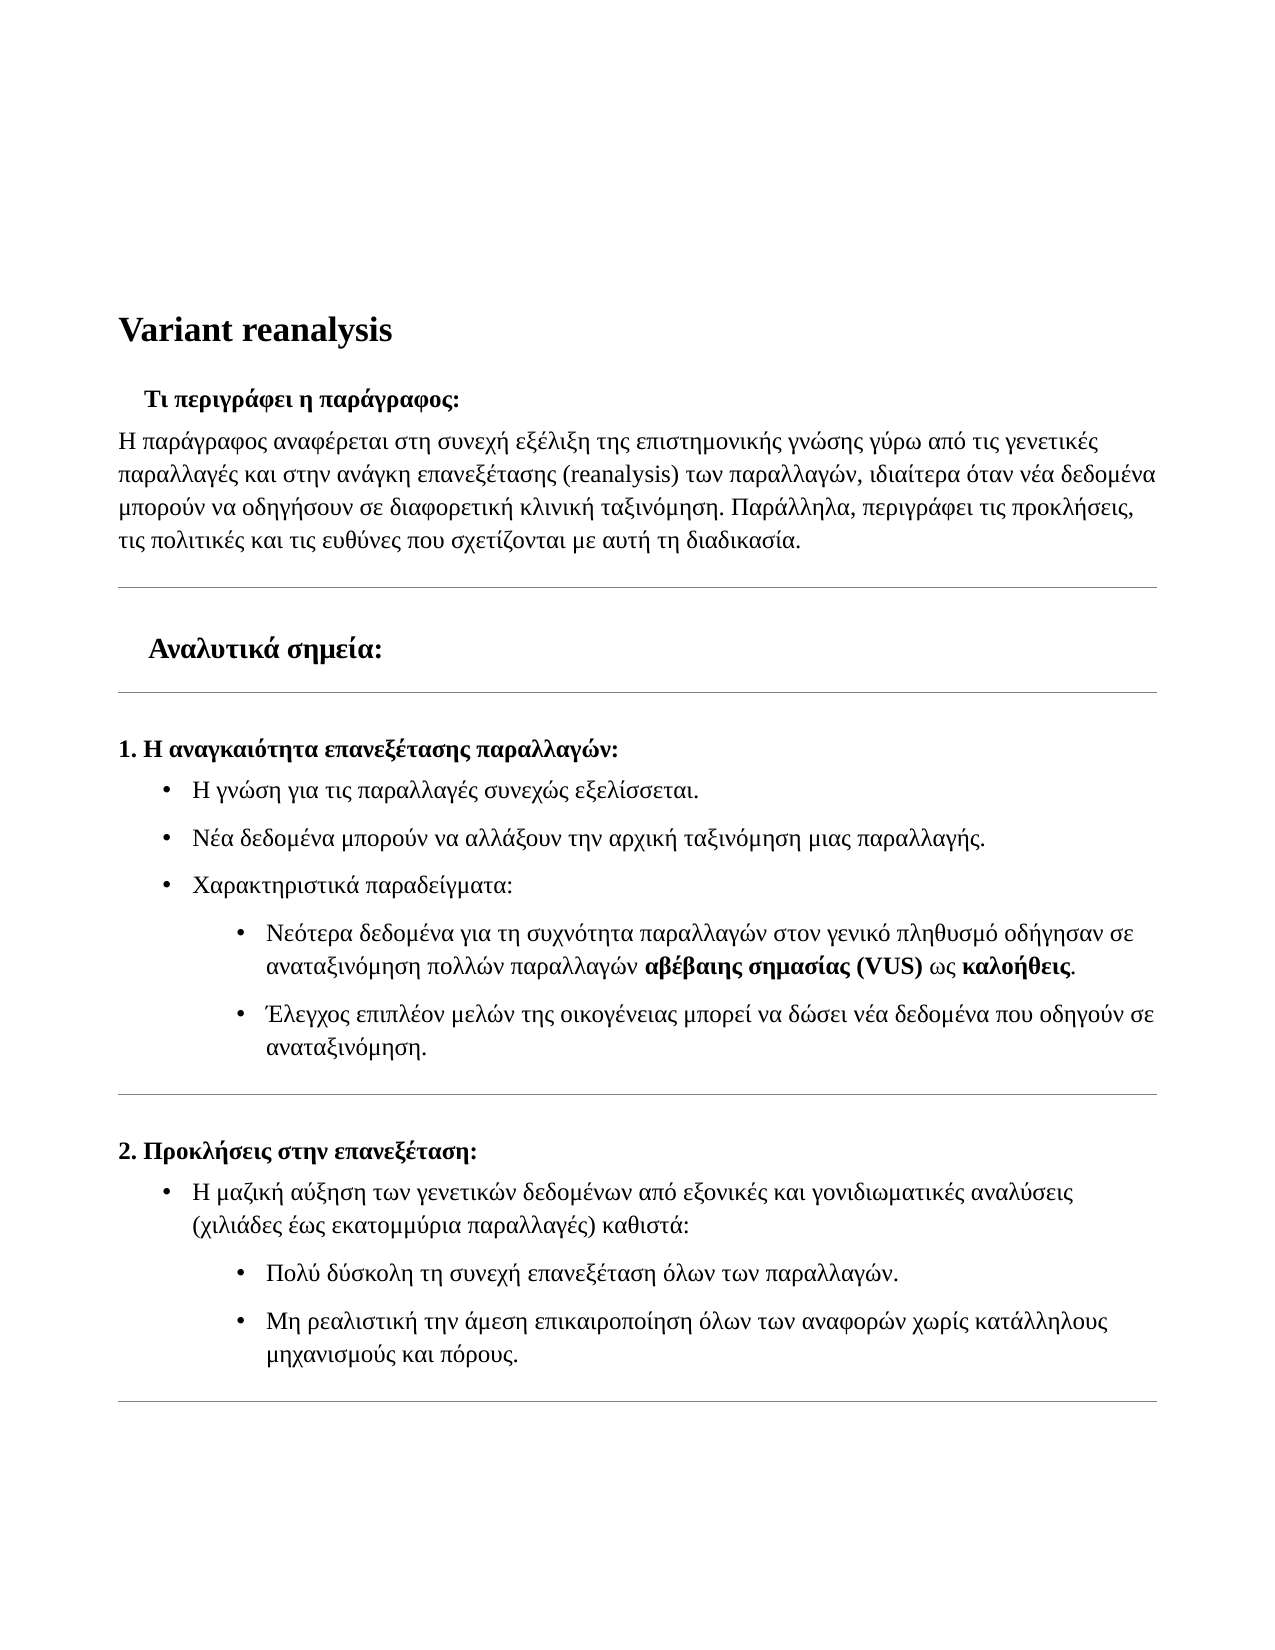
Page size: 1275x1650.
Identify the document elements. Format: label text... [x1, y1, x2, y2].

subtitle 🔬 Αναλυτικά σημεία: [118, 631, 1157, 665]
subtitle 2. Προκλήσεις στην επανεξέταση: [118, 1136, 1157, 1165]
text Η παράγραφος αναφέρεται στη συνεχή εξέλιξη της επιστημονικής γνώσης γύρω από τις γενετικές παραλλαγές και στην ανάγκη επανεξέτασης (reanalysis) των παραλλαγών, ιδιαίτερα όταν νέα δεδομένα μπορούν να οδηγήσουν σε διαφορετική κλινική ταξινόμηση. Παράλληλα, περιγράφει τις προκλήσεις, τις πολιτικές και τις ευθύνες που σχετίζονται με αυτή τη διαδικασία. [118, 426, 1157, 554]
list Νεότερα δεδομένα για τη συχνότητα παραλλαγών στον γενικό πληθυσμό οδήγησαν σε αναταξινόμηση πολλών παραλλαγών αβέβαιης σημασίας (VUS) ως καλοήθεις. [236, 918, 1157, 980]
list Μη ρεαλιστική την άμεση επικαιροποίηση όλων των αναφορών χωρίς κατάλληλους μηχανισμούς και πόρους. [236, 1306, 1157, 1367]
list Πολύ δύσκολη τη συνεχή επανεξέταση όλων των παραλλαγών. [236, 1258, 1157, 1287]
list Χαρακτηριστικά παραδείγματα: [162, 871, 1157, 899]
list Η μαζική αύξηση των γενετικών δεδομένων από εξονικές και γονιδιωματικές αναλύσεις (χιλιάδες έως εκατομμύρια παραλλαγές) καθιστά: [162, 1177, 1157, 1239]
text Variant reanalysis [118, 308, 1157, 349]
subtitle 1. Η αναγκαιότητα επανεξέτασης παραλλαγών: [118, 734, 1157, 763]
subtitle 📖 Τι περιγράφει η παράγραφος: [118, 384, 1157, 413]
list Η γνώση για τις παραλλαγές συνεχώς εξελίσσεται. [162, 775, 1157, 804]
list Έλεγχος επιπλέον μελών της οικογένειας μπορεί να δώσει νέα δεδομένα που οδηγούν σε αναταξινόμηση. [236, 999, 1157, 1061]
list Νέα δεδομένα μπορούν να αλλάξουν την αρχική ταξινόμηση μιας παραλλαγής. [162, 823, 1157, 852]
